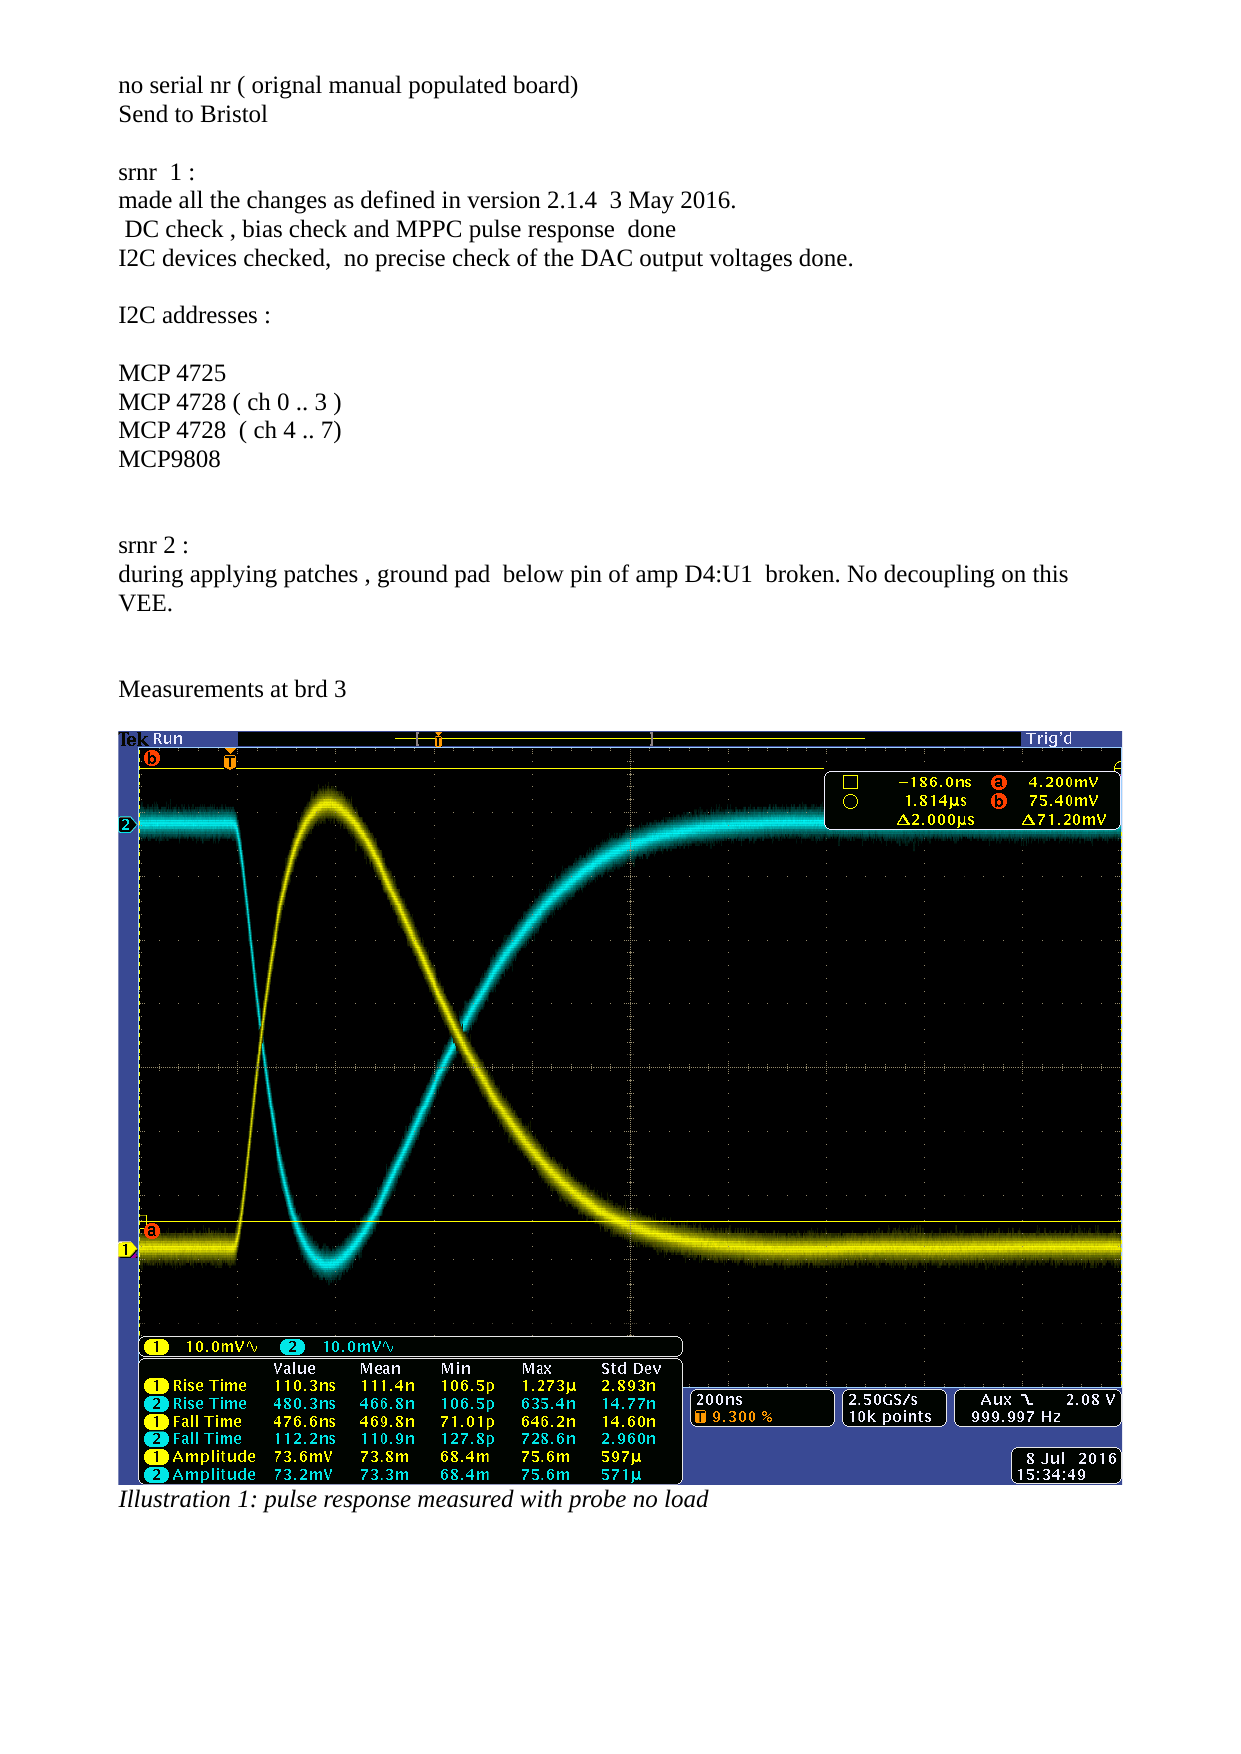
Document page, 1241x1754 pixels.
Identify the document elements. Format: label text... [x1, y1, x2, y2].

text during applying patches , ground pad below pin of amp D4:U1 broken. No decoupling on this VEE. [118, 559, 1122, 617]
text MCP 4728 ( ch 0 .. 3 ) [118, 387, 1122, 416]
text Send to Bristol [118, 99, 1122, 128]
text no serial nr ( orignal manual populated board) [118, 71, 1122, 99]
text made all the changes as defined in version 2.1.4 3 May 2016. [118, 186, 1122, 214]
text srnr 2 : [118, 531, 1122, 559]
text MCP 4728 ( ch 4 .. 7) [118, 416, 1122, 444]
text DC check , bias check and MPPC pulse response done [118, 214, 1122, 243]
text MCP 4725 [118, 358, 1122, 387]
text I2C addresses : [118, 301, 1122, 329]
text MCP9808 [118, 444, 1122, 473]
text srnr 1 : [118, 157, 1122, 186]
picture [118, 731, 1123, 1485]
text I2C devices checked, no precise check of the DAC output voltages done. [118, 243, 1122, 272]
text Illustration 1: pulse response measured with probe no load [118, 1485, 1122, 1513]
text Measurements at brd 3 [118, 674, 1122, 703]
